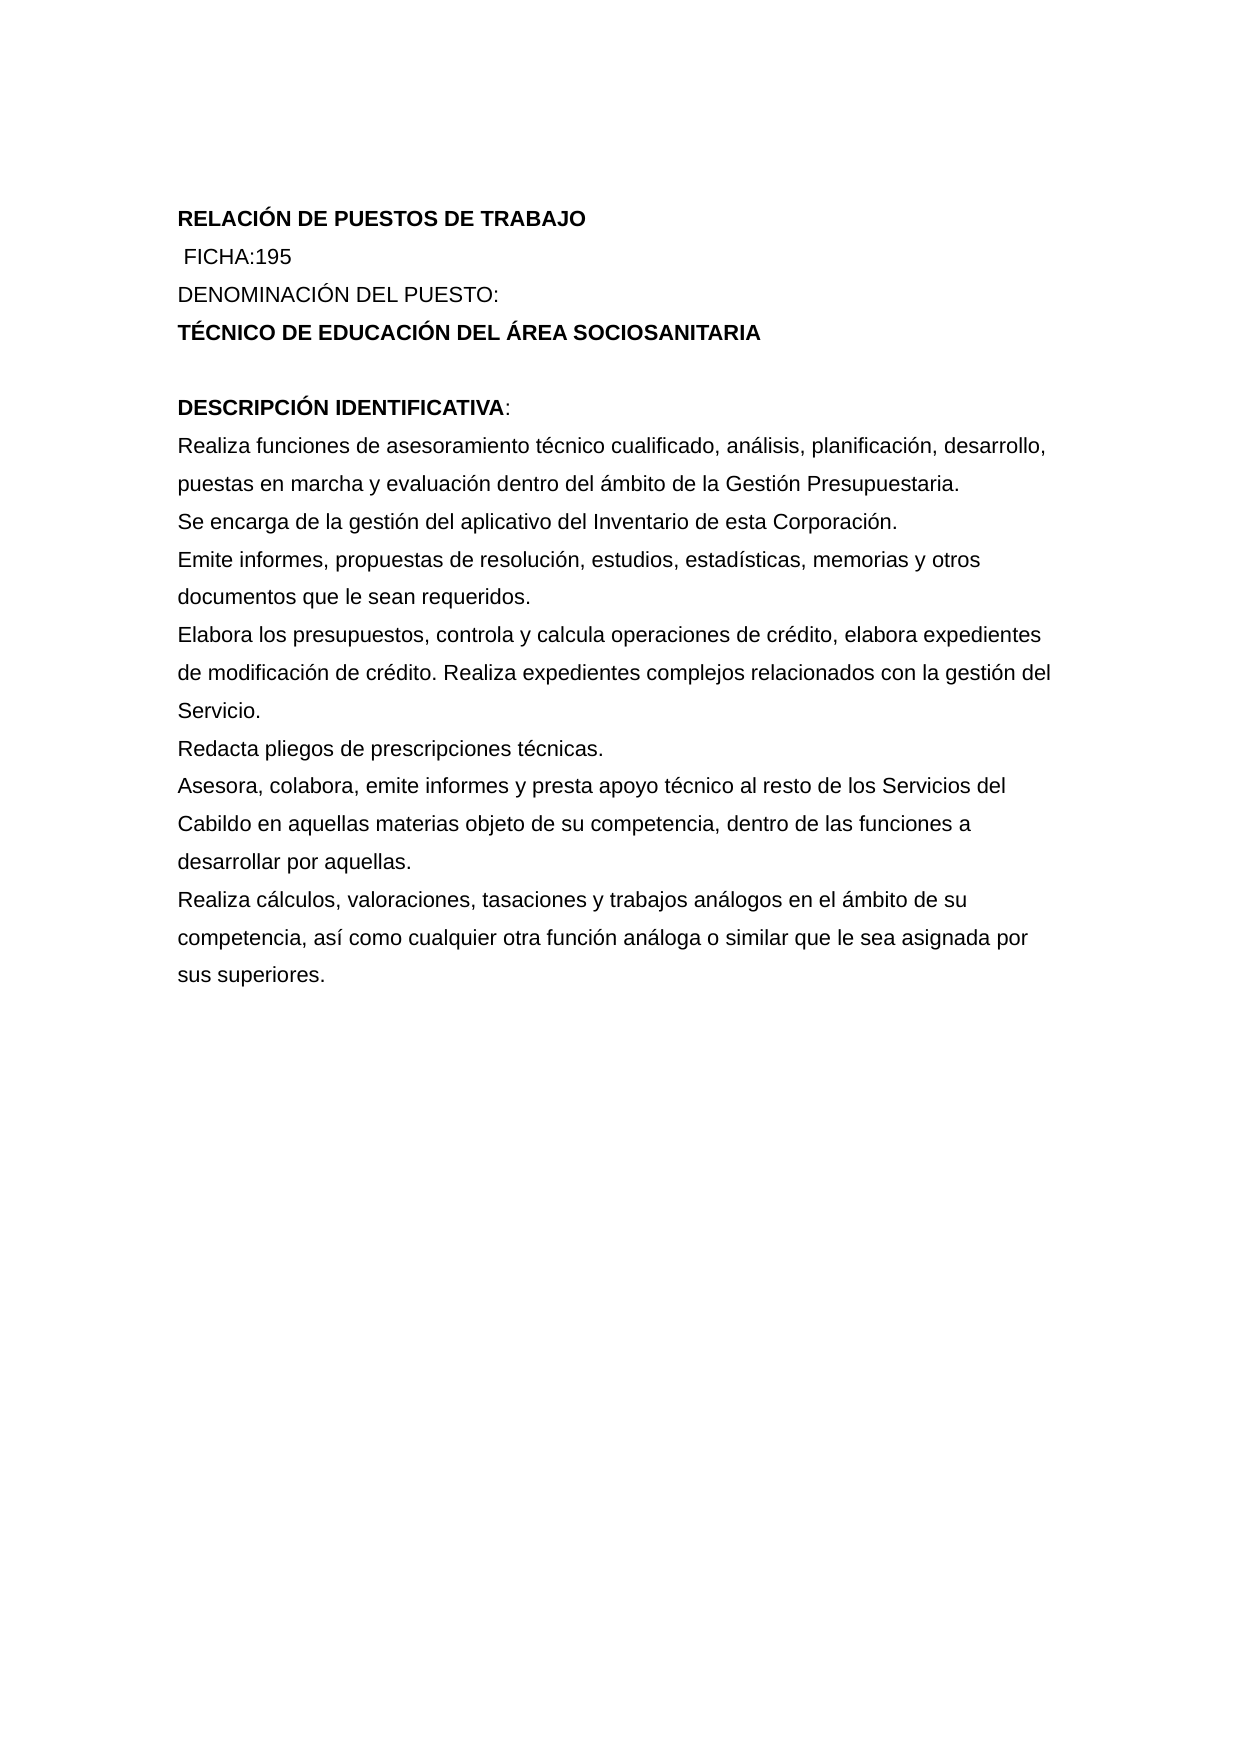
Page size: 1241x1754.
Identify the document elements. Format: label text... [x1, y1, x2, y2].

text DENOMINACIÓN DEL PUESTO: [177, 282, 1063, 307]
text Asesora, colabora, emite informes y presta apoyo técnico al resto de los Servicios del Cabildo en aquellas materias objeto de su competencia, dentro de las funciones a desarrollar por aquellas. [177, 773, 1063, 874]
text Realiza funciones de asesoramiento técnico cualificado, análisis, planificación, desarrollo, puestas en marcha y evaluación dentro del ámbito de la Gestión Presupuestaria. [177, 433, 1063, 496]
text Emite informes, propuestas de resolución, estudios, estadísticas, memorias y otros documentos que le sean requeridos. [177, 546, 1063, 609]
text Realiza cálculos, valoraciones, tasaciones y trabajos análogos en el ámbito de su competencia, así como cualquier otra función análoga o similar que le sea asignada por sus superiores. [177, 887, 1063, 988]
text Elabora los presupuestos, controla y calcula operaciones de crédito, elabora expedientes de modificación de crédito. Realiza expedientes complejos relacionados con la gestión del Servicio. [177, 622, 1063, 723]
text RELACIÓN DE PUESTOS DE TRABAJO [177, 206, 1063, 231]
text FICHA:195 [177, 244, 1063, 269]
text Se encarga de la gestión del aplicativo del Inventario de esta Corporación. [177, 509, 1063, 534]
text DESCRIPCIÓN IDENTIFICATIVA: [177, 395, 1063, 420]
text TÉCNICO DE EDUCACIÓN DEL ÁREA SOCIOSANITARIA [177, 319, 1063, 345]
text Redacta pliegos de prescripciones técnicas. [177, 736, 1063, 761]
